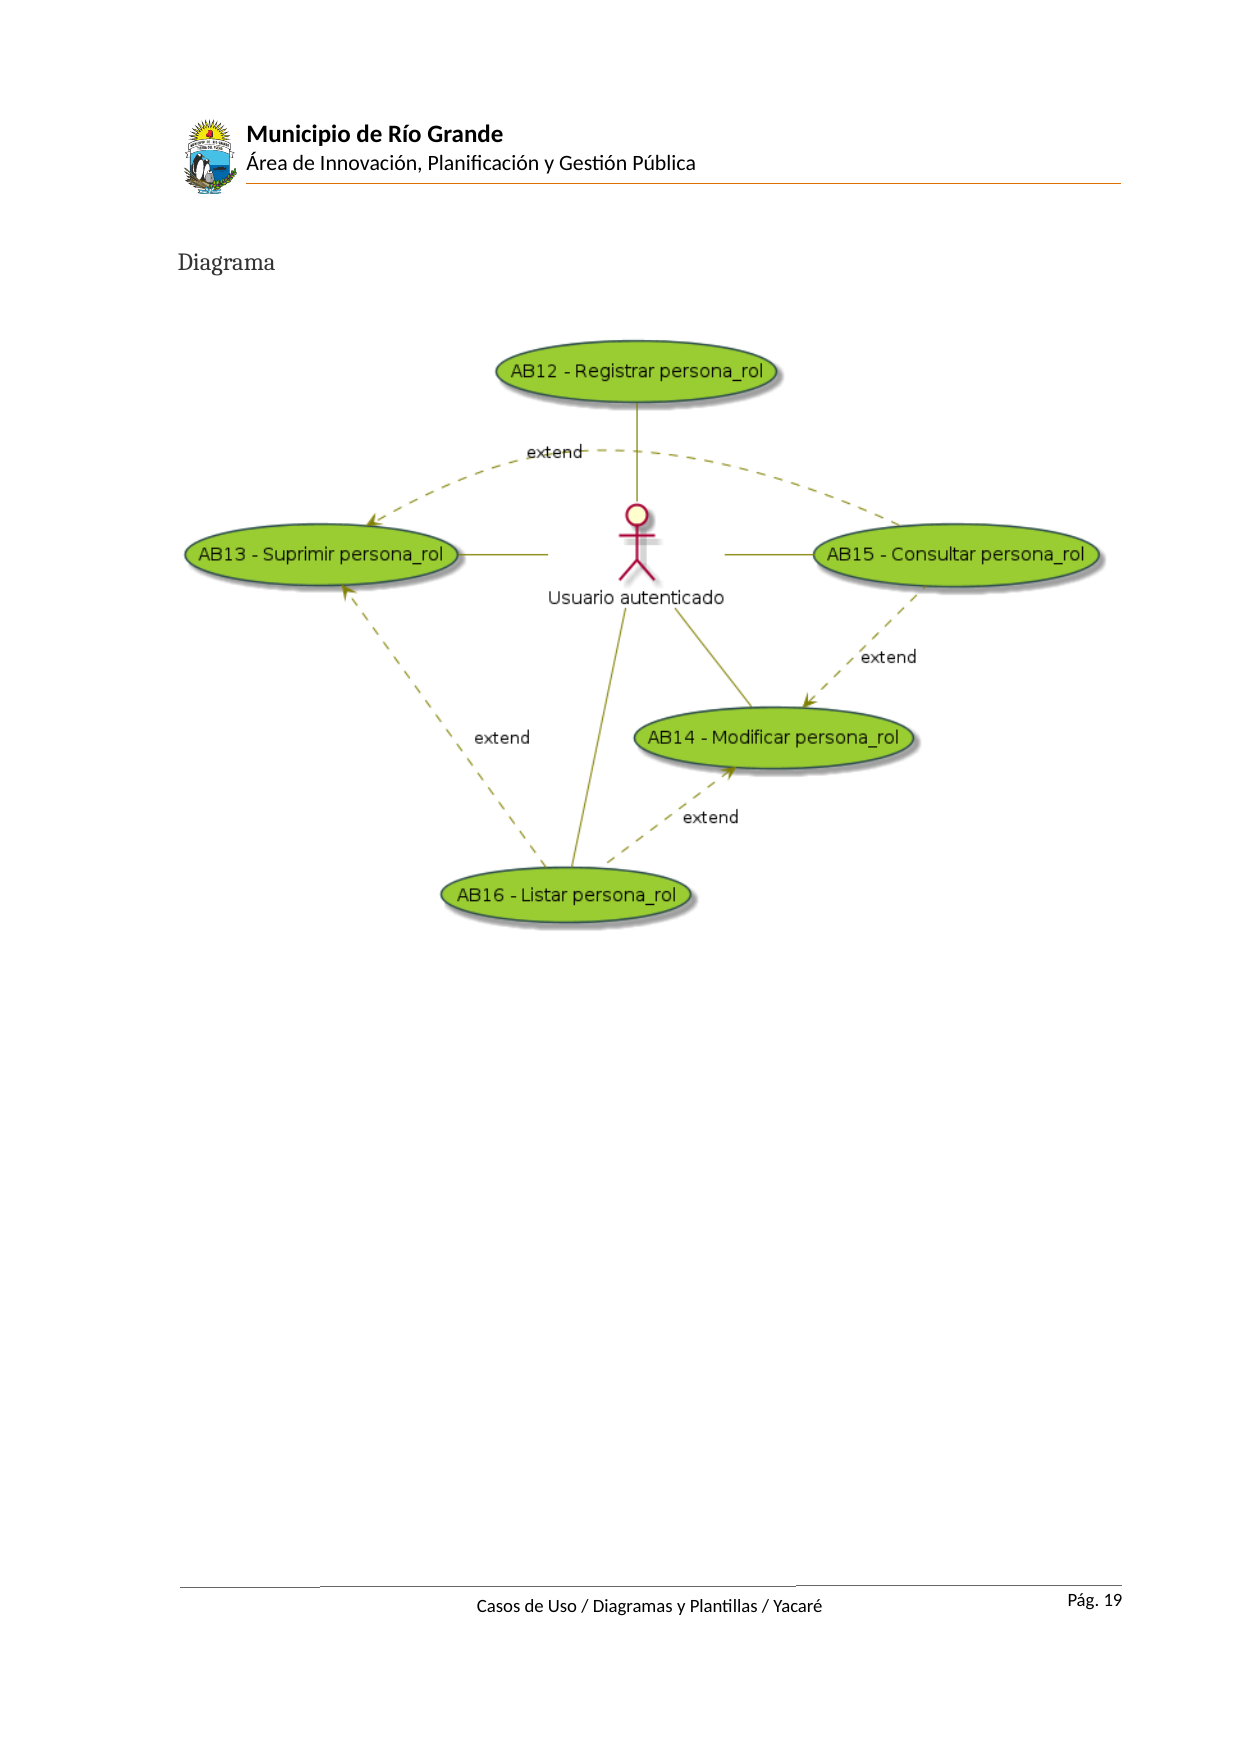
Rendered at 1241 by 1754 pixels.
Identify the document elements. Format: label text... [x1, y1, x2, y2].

subtitle Diagrama [177, 248, 1122, 277]
picture [177, 331, 1123, 936]
